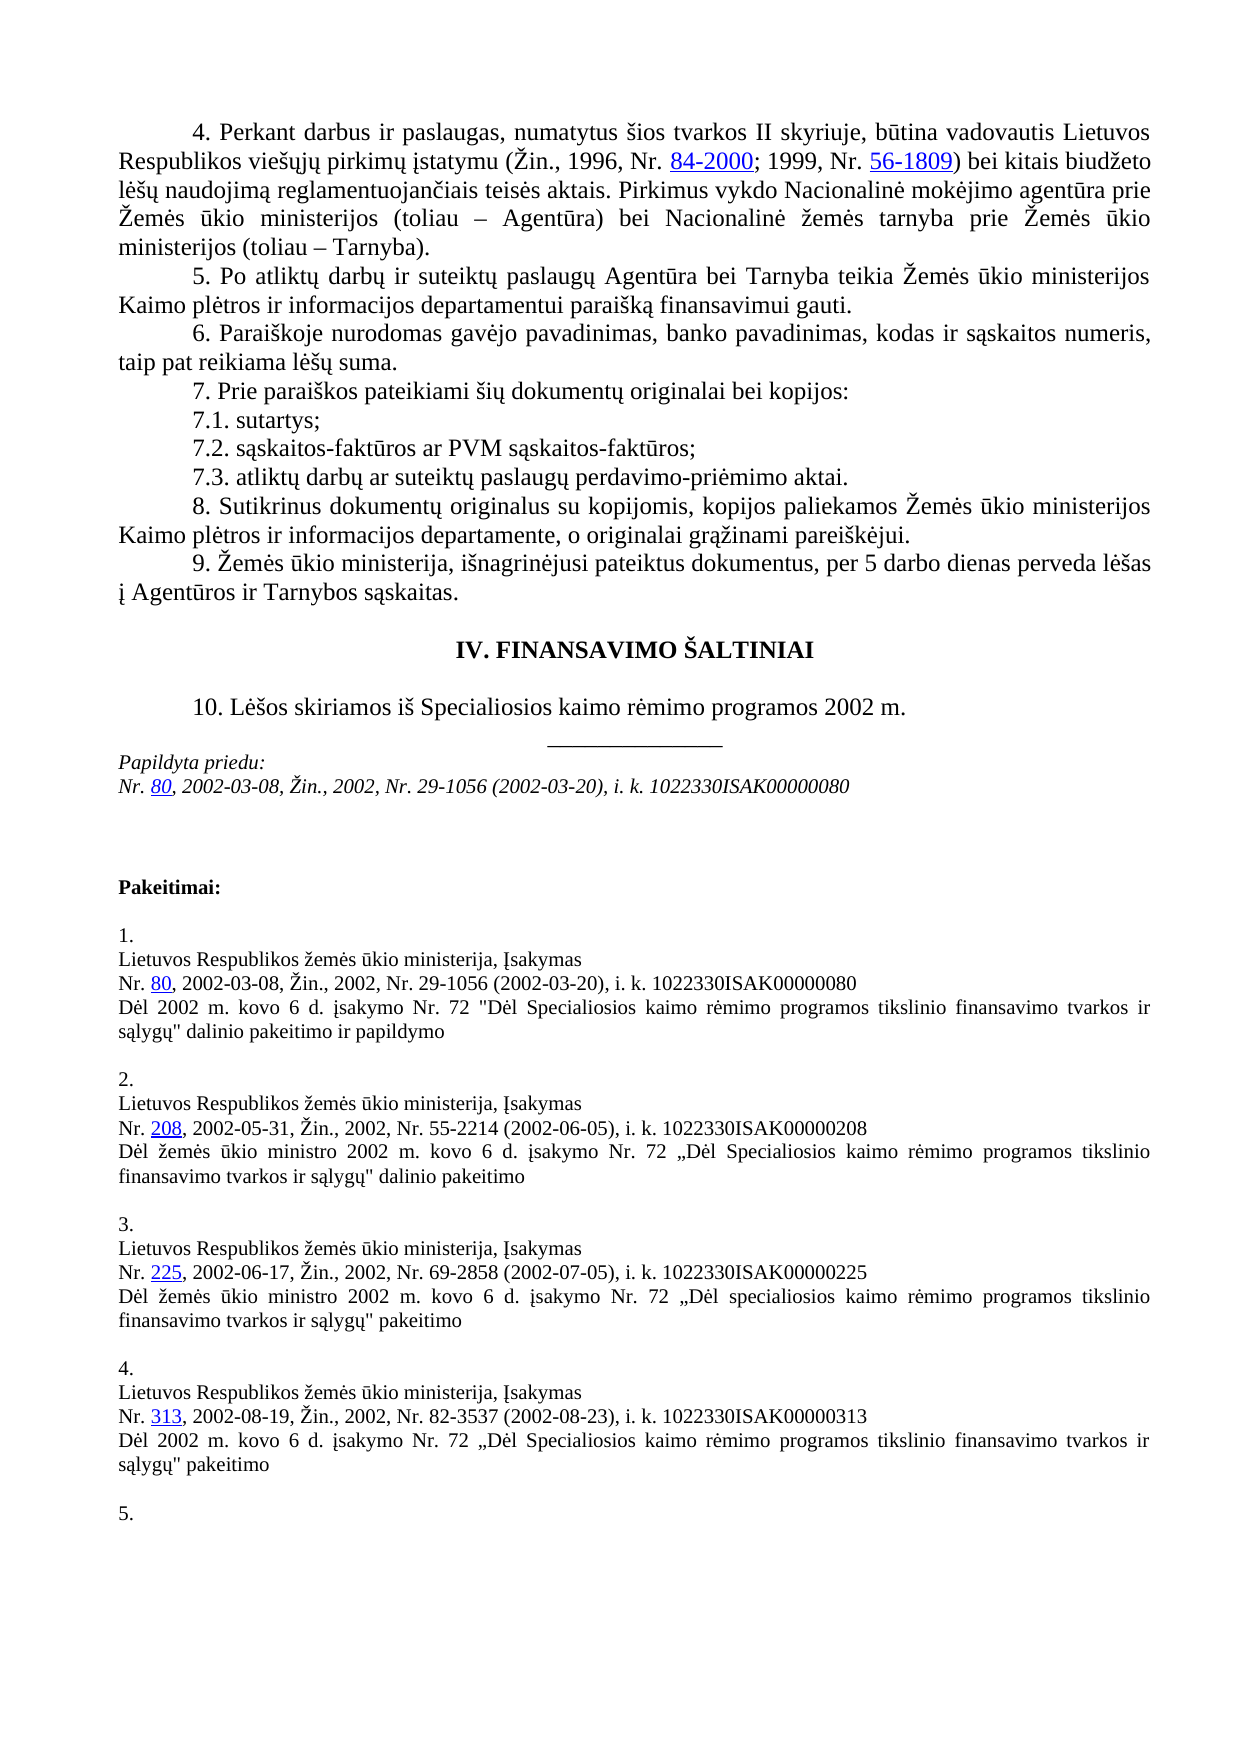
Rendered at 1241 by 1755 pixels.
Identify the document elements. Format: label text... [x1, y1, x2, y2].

text 2. [118, 1067, 1152, 1091]
text 4. [118, 1356, 1152, 1380]
text 7.1. sutartys; [118, 405, 1152, 433]
text 10. Lėšos skiriamos iš Specialiosios kaimo rėmimo programos 2002 m. [118, 692, 1152, 721]
text Papildyta priedu: [118, 750, 1152, 774]
text Lietuvos Respublikos žemės ūkio ministerija, Įsakymas [118, 947, 1152, 971]
text Nr. 225, 2002-06-17, Žin., 2002, Nr. 69-2858 (2002-07-05), i. k. 1022330ISAK00000225 [118, 1260, 1152, 1284]
text Nr. 80, 2002-03-08, Žin., 2002, Nr. 29-1056 (2002-03-20), i. k. 1022330ISAK00000080 [118, 971, 1152, 995]
text Dėl 2002 m. kovo 6 d. įsakymo Nr. 72 "Dėl Specialiosios kaimo rėmimo programos tikslinio finansavimo tvarkos ir sąlygų" dalinio pakeitimo ir papildymo [118, 995, 1152, 1043]
text 5. Po atliktų darbų ir suteiktų paslaugų Agentūra bei Tarnyba teikia Žemės ūkio ministerijos Kaimo plėtros ir informacijos departamentui paraišką finansavimui gauti. [118, 261, 1152, 318]
text Nr. 208, 2002-05-31, Žin., 2002, Nr. 55-2214 (2002-06-05), i. k. 1022330ISAK00000208 [118, 1115, 1152, 1139]
text 7.2. sąskaitos-faktūros ar PVM sąskaitos-faktūros; [118, 433, 1152, 462]
text IV. FINANSAVIMO ŠALTINIAI [118, 635, 1152, 663]
text Pakeitimai: [118, 875, 1152, 899]
text 1. [118, 923, 1152, 947]
text 9. Žemės ūkio ministerija, išnagrinėjusi pateiktus dokumentus, per 5 darbo dienas perveda lėšas į Agentūros ir Tarnybos sąskaitas. [118, 548, 1152, 606]
text 7.3. atliktų darbų ar suteiktų paslaugų perdavimo-priėmimo aktai. [118, 462, 1152, 491]
text Dėl 2002 m. kovo 6 d. įsakymo Nr. 72 „Dėl Specialiosios kaimo rėmimo programos tikslinio finansavimo tvarkos ir sąlygų" pakeitimo [118, 1428, 1152, 1476]
text 6. Paraiškoje nurodomas gavėjo pavadinimas, banko pavadinimas, kodas ir sąskaitos numeris, taip pat reikiama lėšų suma. [118, 318, 1152, 376]
text Lietuvos Respublikos žemės ūkio ministerija, Įsakymas [118, 1380, 1152, 1404]
text Lietuvos Respublikos žemės ūkio ministerija, Įsakymas [118, 1091, 1152, 1115]
text Lietuvos Respublikos žemės ūkio ministerija, Įsakymas [118, 1236, 1152, 1260]
text Nr. 313, 2002-08-19, Žin., 2002, Nr. 82-3537 (2002-08-23), i. k. 1022330ISAK00000313 [118, 1404, 1152, 1428]
text 7. Prie paraiškos pateikiami šių dokumentų originalai bei kopijos: [118, 376, 1152, 405]
text Dėl žemės ūkio ministro 2002 m. kovo 6 d. įsakymo Nr. 72 „Dėl Specialiosios kaimo rėmimo programos tikslinio finansavimo tvarkos ir sąlygų" dalinio pakeitimo [118, 1139, 1152, 1188]
text 3. [118, 1212, 1152, 1236]
text Dėl žemės ūkio ministro 2002 m. kovo 6 d. įsakymo Nr. 72 „Dėl specialiosios kaimo rėmimo programos tikslinio finansavimo tvarkos ir sąlygų" pakeitimo [118, 1284, 1152, 1332]
text ______________ [118, 721, 1152, 750]
text Nr. 80, 2002-03-08, Žin., 2002, Nr. 29-1056 (2002-03-20), i. k. 1022330ISAK00000080 [118, 774, 1152, 798]
text 4. Perkant darbus ir paslaugas, numatytus šios tvarkos II skyriuje, būtina vadovautis Lietuvos Respublikos viešųjų pirkimų įstatymu (Žin., 1996, Nr. 84-2000; 1999, Nr. 56-1809) bei kitais biudžeto lėšų naudojimą reglamentuojančiais teisės aktais. Pirkimus vykdo Nacionalinė mokėjimo agentūra prie Žemės ūkio ministerijos (toliau – Agentūra) bei Nacionalinė žemės tarnyba prie Žemės ūkio ministerijos (toliau – Tarnyba). [118, 117, 1152, 261]
text 5. [118, 1500, 1152, 1524]
text 8. Sutikrinus dokumentų originalus su kopijomis, kopijos paliekamos Žemės ūkio ministerijos Kaimo plėtros ir informacijos departamente, o originalai grąžinami pareiškėjui. [118, 491, 1152, 548]
